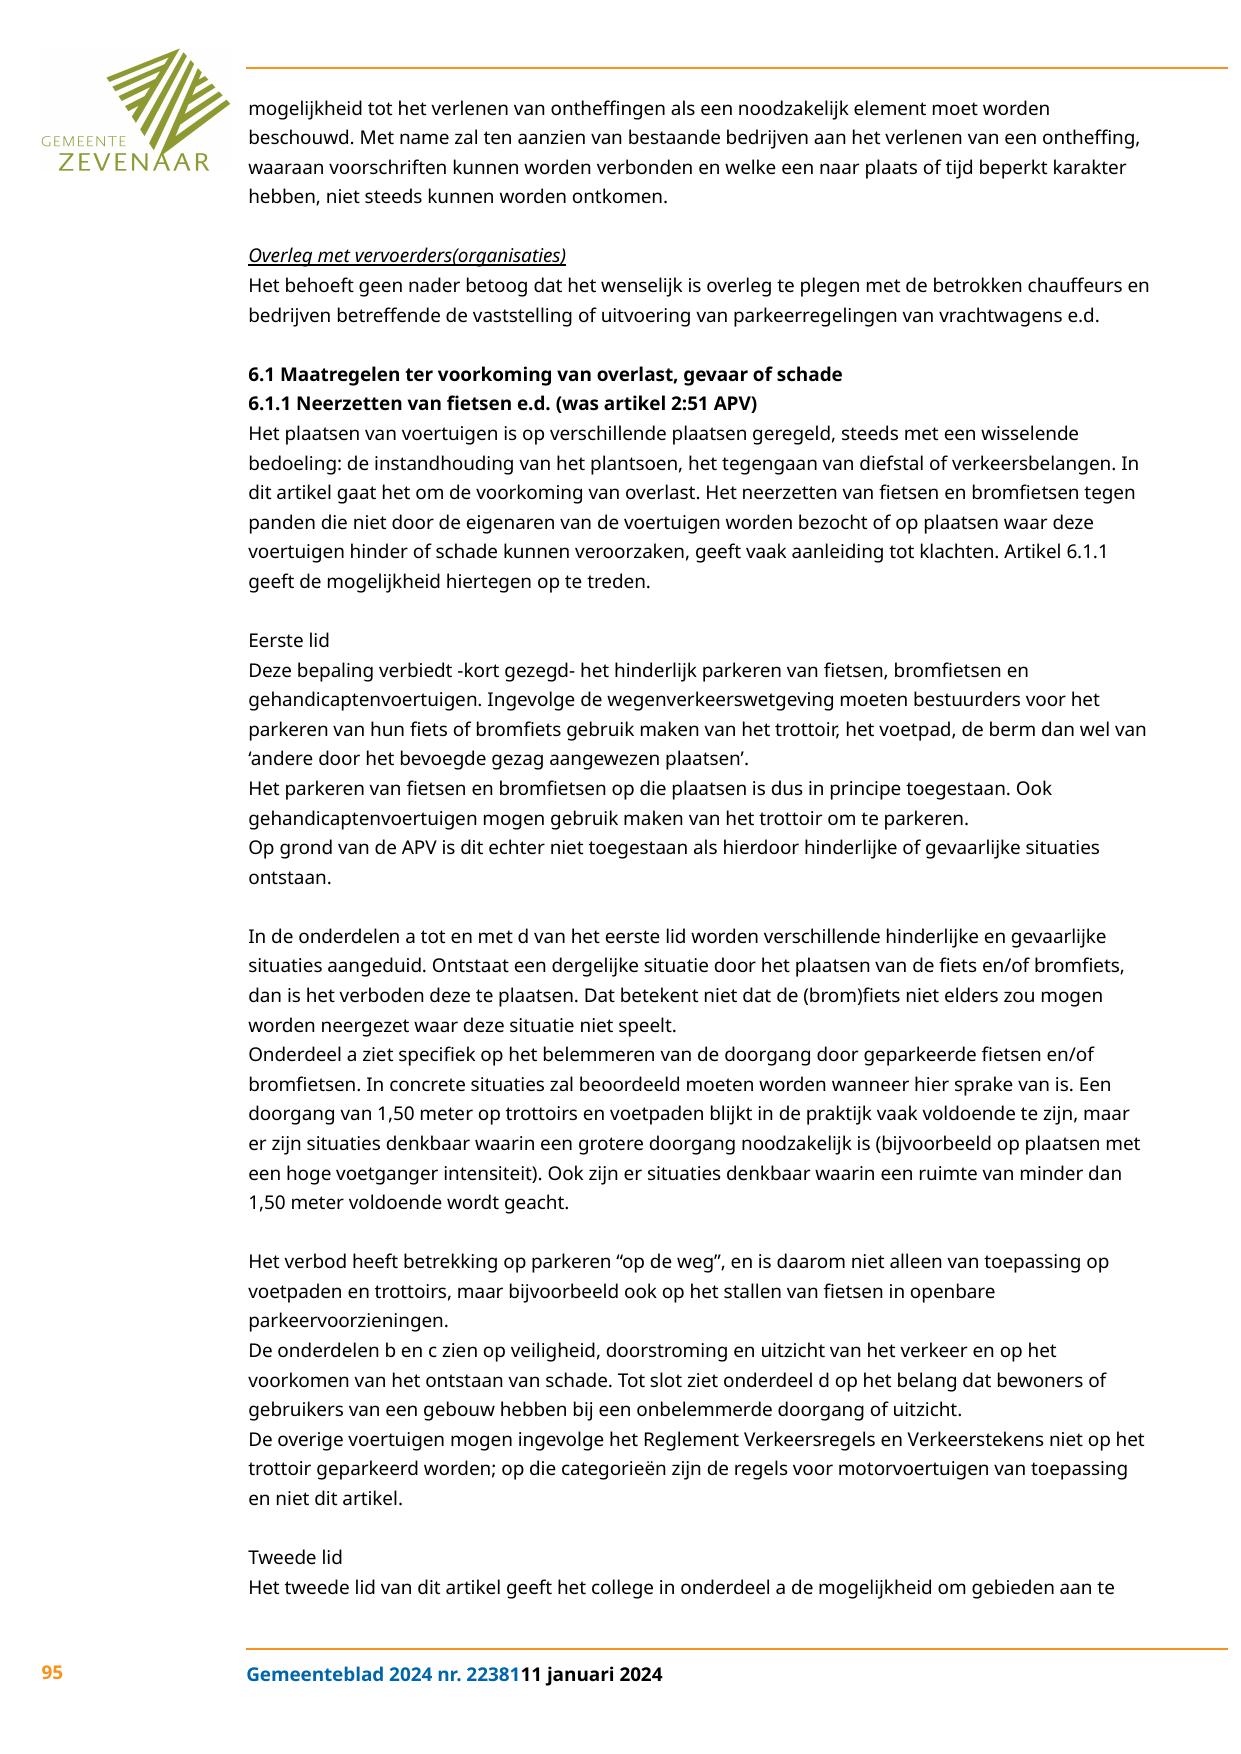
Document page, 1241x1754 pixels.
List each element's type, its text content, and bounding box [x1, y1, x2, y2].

picture [41, 47, 231, 172]
text Het tweede lid van dit artikel geeft het college in onderdeel a de mogelijkheid om gebieden aan te [248, 1574, 1152, 1600]
text Het plaatsen van voertuigen is op verschillende plaatsen geregeld, steeds met een wisselende bedoeling: de instandhouding van het plantsoen, het tegengaan van diefstal of verkeersbelangen. In dit artikel gaat het om de voorkoming van overlast. Het neerzetten van fietsen en bromfietsen tegen panden die niet door de eigenaren van de voertuigen worden bezocht of op plaatsen waar deze voertuigen hinder of schade kunnen veroorzaken, geeft vaak aanleiding tot klachten. Artikel 6.1.1 geeft de mogelijkheid hiertegen op te treden. [248, 420, 1152, 594]
text 6.1 Maatregelen ter voorkoming van overlast, gevaar of schade [248, 361, 1152, 387]
text Het verbod heeft betrekking op parkeren “op de weg”, en is daarom niet alleen van toepassing op voetpaden en trottoirs, maar bijvoorbeeld ook op het stallen van fietsen in openbare parkeervoorzieningen. [248, 1248, 1152, 1333]
text Overleg met vervoerders(organisaties) [248, 243, 1152, 268]
text Het parkeren van fietsen en bromfietsen op die plaatsen is dus in principe toegestaan. Ook gehandicaptenvoertuigen mogen gebruik maken van het trottoir om te parkeren. [248, 775, 1152, 831]
text Eerste lid [248, 627, 1152, 653]
text In de onderdelen a tot en met d van het eerste lid worden verschillende hinderlijke en gevaarlijke situaties aangeduid. Ontstaat een dergelijke situatie door het plaatsen van de fiets en/of bromfiets, dan is het verboden deze te plaatsen. Dat betekent niet dat de (brom)fiets niet elders zou mogen worden neergezet waar deze situatie niet speelt. [248, 923, 1152, 1038]
text 6.1.1 Neerzetten van fietsen e.d. (was artikel 2:51 APV) [248, 391, 1152, 416]
text Onderdeel a ziet specifiek op het belemmeren van de doorgang door geparkeerde fietsen en/of bromfietsen. In concrete situaties zal beoordeeld moeten worden wanneer hier sprake van is. Een doorgang van 1,50 meter op trottoirs en voetpaden blijkt in de praktijk vaak voldoende te zijn, maar er zijn situaties denkbaar waarin een grotere doorgang noodzakelijk is (bijvoorbeeld op plaatsen met een hoge voetganger intensiteit). Ook zijn er situaties denkbaar waarin een ruimte van minder dan 1,50 meter voldoende wordt geacht. [248, 1041, 1152, 1215]
text Tweede lid [248, 1544, 1152, 1570]
text De overige voertuigen mogen ingevolge het Reglement Verkeersregels en Verkeerstekens niet op het trottoir geparkeerd worden; op die categorieën zijn de regels voor motorvoertuigen van toepassing en niet dit artikel. [248, 1426, 1152, 1511]
text Het behoeft geen nader betoog dat het wenselijk is overleg te plegen met de betrokken chauffeurs en bedrijven betreffende de vaststelling of uitvoering van parkeerregelingen van vrachtwagens e.d. [248, 272, 1152, 328]
text De onderdelen b en c zien op veiligheid, doorstroming en uitzicht van het verkeer en op het voorkomen van het ontstaan van schade. Tot slot ziet onderdeel d op het belang dat bewoners of gebruikers van een gebouw hebben bij een onbelemmerde doorgang of uitzicht. [248, 1337, 1152, 1422]
text mogelijkheid tot het verlenen van ontheffingen als een noodzakelijk element moet worden beschouwd. Met name zal ten aanzien van bestaande bedrijven aan het verlenen van een ontheffing, waaraan voorschriften kunnen worden verbonden en welke een naar plaats of tijd beperkt karakter hebben, niet steeds kunnen worden ontkomen. [248, 95, 1152, 209]
text Op grond van de APV is dit echter niet toegestaan als hierdoor hinderlijke of gevaarlijke situaties ontstaan. [248, 834, 1152, 890]
text Deze bepaling verbiedt -kort gezegd- het hinderlijk parkeren van fietsen, bromfietsen en gehandicaptenvoertuigen. Ingevolge de wegenverkeerswetgeving moeten bestuurders voor het parkeren van hun fiets of bromfiets gebruik maken van het trottoir, het voetpad, de berm dan wel van ‘andere door het bevoegde gezag aangewezen plaatsen’. [248, 657, 1152, 771]
